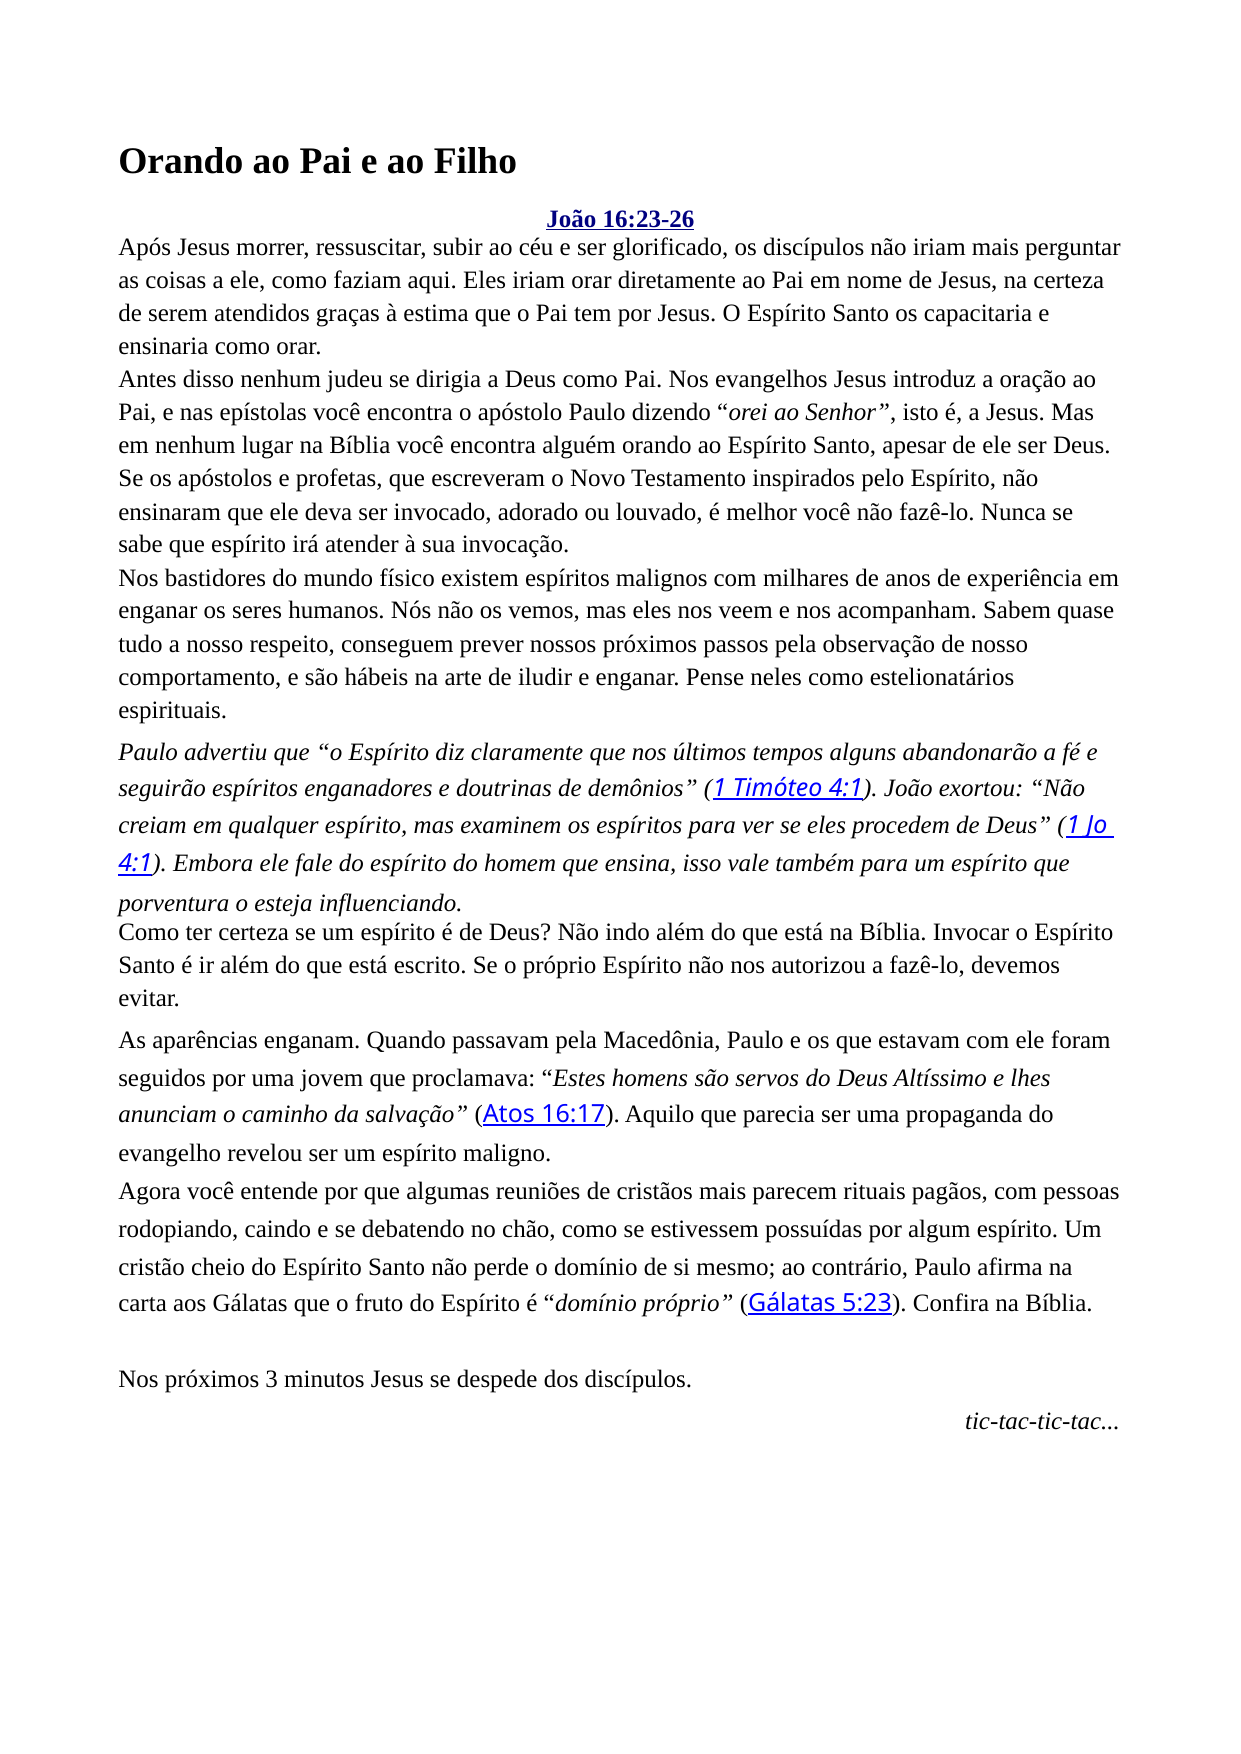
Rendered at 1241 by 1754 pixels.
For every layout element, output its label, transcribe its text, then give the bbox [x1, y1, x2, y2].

text As aparências enganam. Quando passavam pela Macedônia, Paulo e os que estavam com ele foram seguidos por uma jovem que proclamava: “Estes homens são servos do Deus Altíssimo e lhes anunciam o caminho da salvação” (Atos 16:17). Aquilo que parecia ser uma propaganda do evangelho revelou ser um espírito maligno. [118, 1016, 1122, 1167]
text Antes disso nenhum judeu se dirigia a Deus como Pai. Nos evangelhos Jesus introduz a oração ao Pai, e nas epístolas você encontra o apóstolo Paulo dizendo “orei ao Senhor”, isto é, a Jesus. Mas em nenhum lugar na Bíblia você encontra alguém orando ao Espírito Santo, apesar de ele ser Deus. Se os apóstolos e profetas, que escreveram o Novo Testamento inspirados pelo Espírito, não ensinaram que ele deva ser invocado, adorado ou louvado, é melhor você não fazê-lo. Nunca se sabe que espírito irá atender à sua invocação. [118, 364, 1122, 558]
subtitle Orando ao Pai e ao Filho [118, 139, 1122, 182]
text Após Jesus morrer, ressuscitar, subir ao céu e ser glorificado, os discípulos não iriam mais perguntar as coisas a ele, como faziam aqui. Eles iriam orar diretamente ao Pai em nome de Jesus, na certeza de serem atendidos graças à estima que o Pai tem por Jesus. O Espírito Santo os capacitaria e ensinaria como orar. [118, 232, 1122, 360]
text Como ter certeza se um espírito é de Deus? Não indo além do que está na Bíblia. Invocar o Espírito Santo é ir além do que está escrito. Se o próprio Espírito não nos autorizou a fazê-lo, devemos evitar. [118, 917, 1122, 1012]
text Nos bastidores do mundo físico existem espíritos malignos com milhares de anos de experiência em enganar os seres humanos. Nós não os vemos, mas eles nos veem e nos acompanham. Sabem quase tudo a nosso respeito, conseguem prever nossos próximos passos pela observação de nosso comportamento, e são hábeis na arte de iludir e enganar. Pense neles como estelionatários espirituais. [118, 563, 1122, 723]
text Agora você entende por que algumas reuniões de cristãos mais parecem rituais pagãos, com pessoas rodopiando, caindo e se debatendo no chão, como se estivessem possuídas por algum espírito. Um cristão cheio do Espírito Santo não perde o domínio de si mesmo; ao contrário, Paulo afirma na carta aos Gálatas que o fruto do Espírito é “domínio próprio” (Gálatas 5:23). Confira na Bíblia. [118, 1167, 1122, 1318]
text João 16:23-26 [118, 194, 1122, 232]
text Nos próximos 3 minutos Jesus se despede dos discípulos. [118, 1364, 1122, 1392]
text Paulo advertiu que “o Espírito diz claramente que nos últimos tempos alguns abandonarão a fé e seguirão espíritos enganadores e doutrinas de demônios” (1 Timóteo 4:1). João exortou: “Não creiam em qualquer espírito, mas examinem os espíritos para ver se eles procedem de Deus” (1 Jo 4:1). Embora ele fale do espírito do homem que ensina, isso vale também para um espírito que porventura o esteja influenciando. [118, 728, 1122, 917]
text tic-tac-tic-tac... [118, 1397, 1122, 1434]
